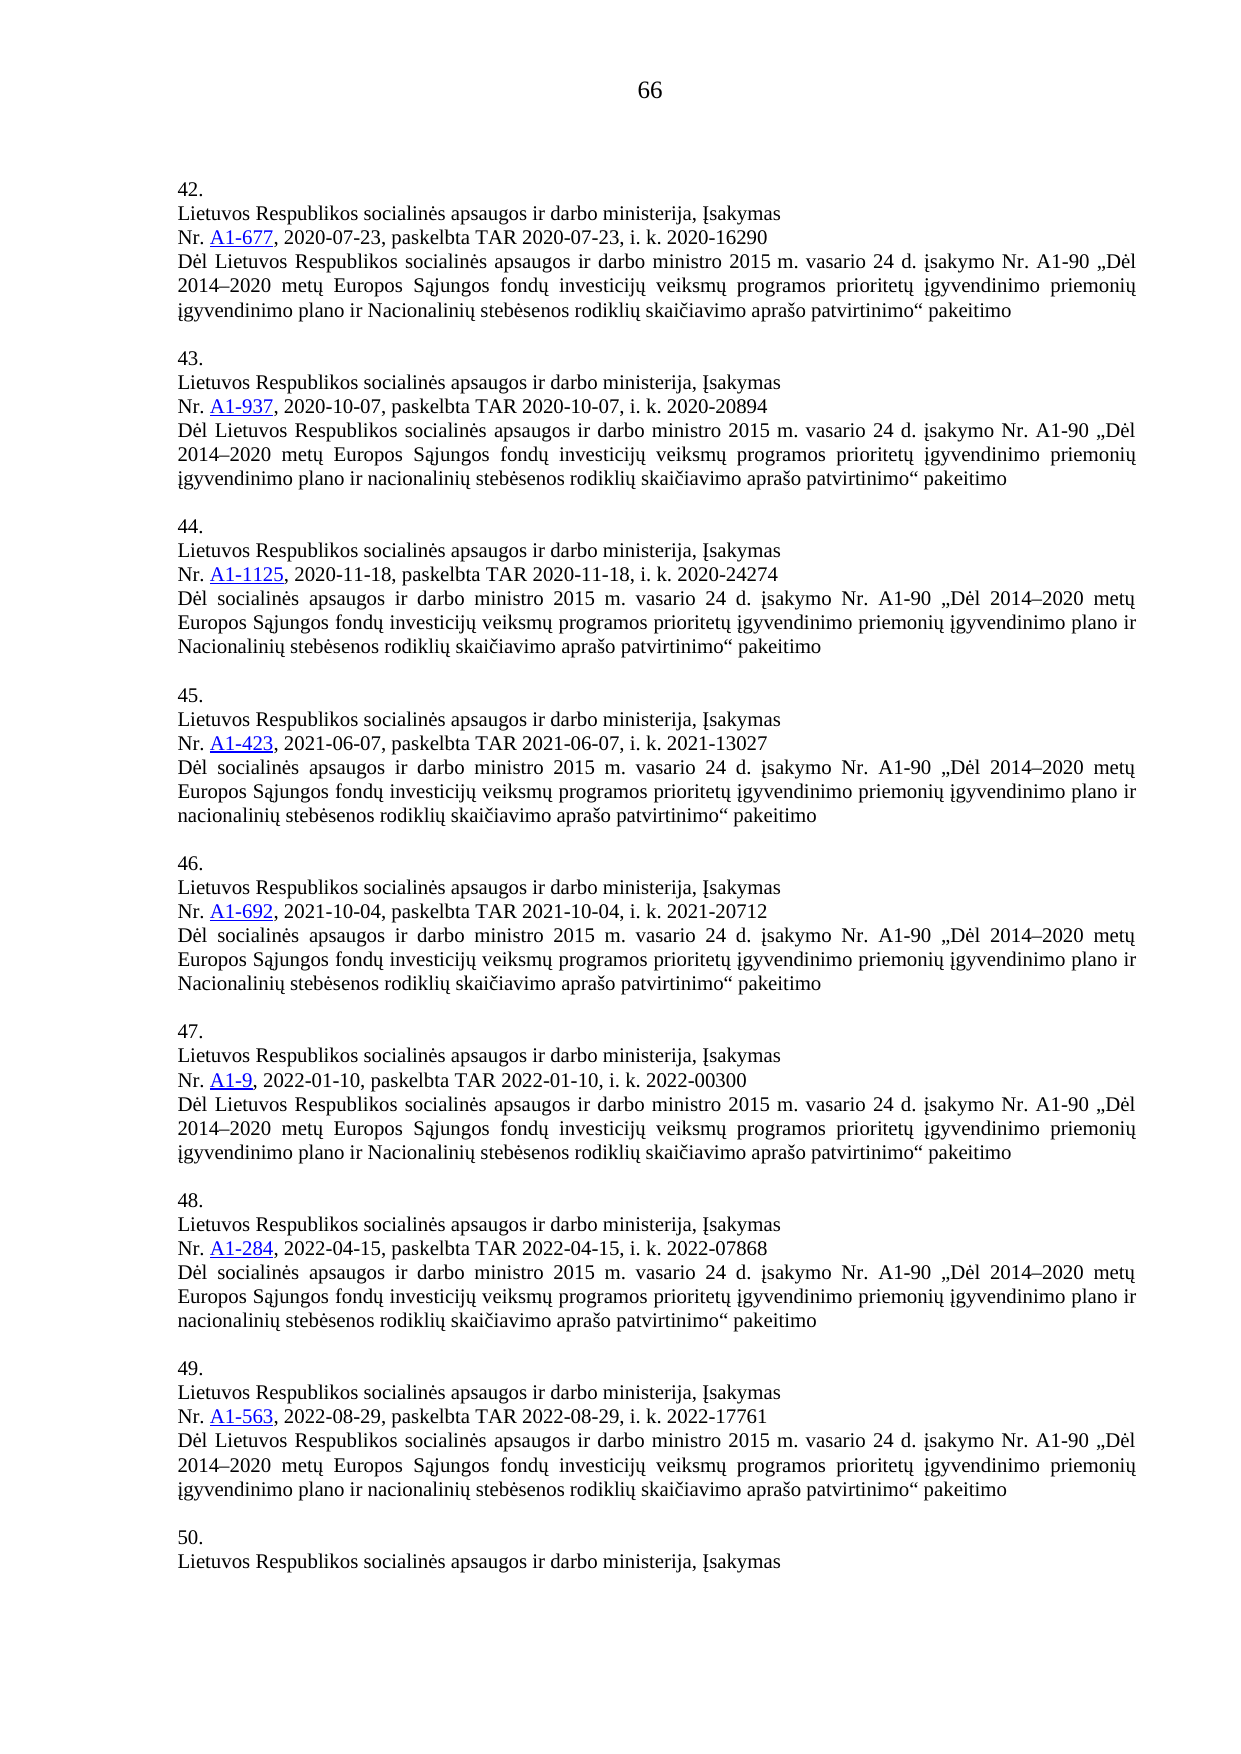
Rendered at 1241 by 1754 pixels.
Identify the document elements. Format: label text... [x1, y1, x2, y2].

text Dėl socialinės apsaugos ir darbo ministro 2015 m. vasario 24 d. įsakymo Nr. A1-90 „Dėl 2014–2020 metų Europos Sąjungos fondų investicijų veiksmų programos prioritetų įgyvendinimo priemonių įgyvendinimo plano ir nacionalinių stebėsenos rodiklių skaičiavimo aprašo patvirtinimo“ pakeitimo [177, 1260, 1137, 1332]
text Lietuvos Respublikos socialinės apsaugos ir darbo ministerija, Įsakymas [177, 1043, 1137, 1067]
text Nr. A1-563, 2022-08-29, paskelbta TAR 2022-08-29, i. k. 2022-17761 [177, 1404, 1137, 1428]
text 46. [177, 851, 1137, 875]
text 47. [177, 1019, 1137, 1043]
text 42. [177, 177, 1137, 201]
text 50. [177, 1525, 1137, 1549]
text Dėl Lietuvos Respublikos socialinės apsaugos ir darbo ministro 2015 m. vasario 24 d. įsakymo Nr. A1-90 „Dėl 2014–2020 metų Europos Sąjungos fondų investicijų veiksmų programos prioritetų įgyvendinimo priemonių įgyvendinimo plano ir nacionalinių stebėsenos rodiklių skaičiavimo aprašo patvirtinimo“ pakeitimo [177, 1428, 1137, 1501]
text Nr. A1-9, 2022-01-10, paskelbta TAR 2022-01-10, i. k. 2022-00300 [177, 1067, 1137, 1092]
text Dėl Lietuvos Respublikos socialinės apsaugos ir darbo ministro 2015 m. vasario 24 d. įsakymo Nr. A1-90 „Dėl 2014–2020 metų Europos Sąjungos fondų investicijų veiksmų programos prioritetų įgyvendinimo priemonių įgyvendinimo plano ir nacionalinių stebėsenos rodiklių skaičiavimo aprašo patvirtinimo“ pakeitimo [177, 418, 1137, 490]
text Lietuvos Respublikos socialinės apsaugos ir darbo ministerija, Įsakymas [177, 707, 1137, 731]
text Lietuvos Respublikos socialinės apsaugos ir darbo ministerija, Įsakymas [177, 201, 1137, 225]
text Dėl Lietuvos Respublikos socialinės apsaugos ir darbo ministro 2015 m. vasario 24 d. įsakymo Nr. A1-90 „Dėl 2014–2020 metų Europos Sąjungos fondų investicijų veiksmų programos prioritetų įgyvendinimo priemonių įgyvendinimo plano ir Nacionalinių stebėsenos rodiklių skaičiavimo aprašo patvirtinimo“ pakeitimo [177, 1092, 1137, 1164]
text Nr. A1-692, 2021-10-04, paskelbta TAR 2021-10-04, i. k. 2021-20712 [177, 899, 1137, 923]
text Dėl socialinės apsaugos ir darbo ministro 2015 m. vasario 24 d. įsakymo Nr. A1-90 „Dėl 2014–2020 metų Europos Sąjungos fondų investicijų veiksmų programos prioritetų įgyvendinimo priemonių įgyvendinimo plano ir Nacionalinių stebėsenos rodiklių skaičiavimo aprašo patvirtinimo“ pakeitimo [177, 923, 1137, 995]
text Lietuvos Respublikos socialinės apsaugos ir darbo ministerija, Įsakymas [177, 1212, 1137, 1236]
text Dėl socialinės apsaugos ir darbo ministro 2015 m. vasario 24 d. įsakymo Nr. A1-90 „Dėl 2014–2020 metų Europos Sąjungos fondų investicijų veiksmų programos prioritetų įgyvendinimo priemonių įgyvendinimo plano ir nacionalinių stebėsenos rodiklių skaičiavimo aprašo patvirtinimo“ pakeitimo [177, 755, 1137, 827]
text Lietuvos Respublikos socialinės apsaugos ir darbo ministerija, Įsakymas [177, 538, 1137, 562]
text 43. [177, 346, 1137, 370]
text Nr. A1-937, 2020-10-07, paskelbta TAR 2020-10-07, i. k. 2020-20894 [177, 394, 1137, 418]
text Nr. A1-1125, 2020-11-18, paskelbta TAR 2020-11-18, i. k. 2020-24274 [177, 562, 1137, 586]
text Lietuvos Respublikos socialinės apsaugos ir darbo ministerija, Įsakymas [177, 875, 1137, 899]
text Nr. A1-423, 2021-06-07, paskelbta TAR 2021-06-07, i. k. 2021-13027 [177, 731, 1137, 755]
text Dėl Lietuvos Respublikos socialinės apsaugos ir darbo ministro 2015 m. vasario 24 d. įsakymo Nr. A1-90 „Dėl 2014–2020 metų Europos Sąjungos fondų investicijų veiksmų programos prioritetų įgyvendinimo priemonių įgyvendinimo plano ir Nacionalinių stebėsenos rodiklių skaičiavimo aprašo patvirtinimo“ pakeitimo [177, 249, 1137, 322]
text Lietuvos Respublikos socialinės apsaugos ir darbo ministerija, Įsakymas [177, 1380, 1137, 1404]
text 49. [177, 1356, 1137, 1380]
text 44. [177, 514, 1137, 538]
text Lietuvos Respublikos socialinės apsaugos ir darbo ministerija, Įsakymas [177, 1549, 1137, 1573]
text Nr. A1-677, 2020-07-23, paskelbta TAR 2020-07-23, i. k. 2020-16290 [177, 225, 1137, 249]
text Nr. A1-284, 2022-04-15, paskelbta TAR 2022-04-15, i. k. 2022-07868 [177, 1236, 1137, 1260]
text 45. [177, 682, 1137, 707]
text 48. [177, 1188, 1137, 1212]
text Dėl socialinės apsaugos ir darbo ministro 2015 m. vasario 24 d. įsakymo Nr. A1-90 „Dėl 2014–2020 metų Europos Sąjungos fondų investicijų veiksmų programos prioritetų įgyvendinimo priemonių įgyvendinimo plano ir Nacionalinių stebėsenos rodiklių skaičiavimo aprašo patvirtinimo“ pakeitimo [177, 586, 1137, 658]
text Lietuvos Respublikos socialinės apsaugos ir darbo ministerija, Įsakymas [177, 370, 1137, 394]
